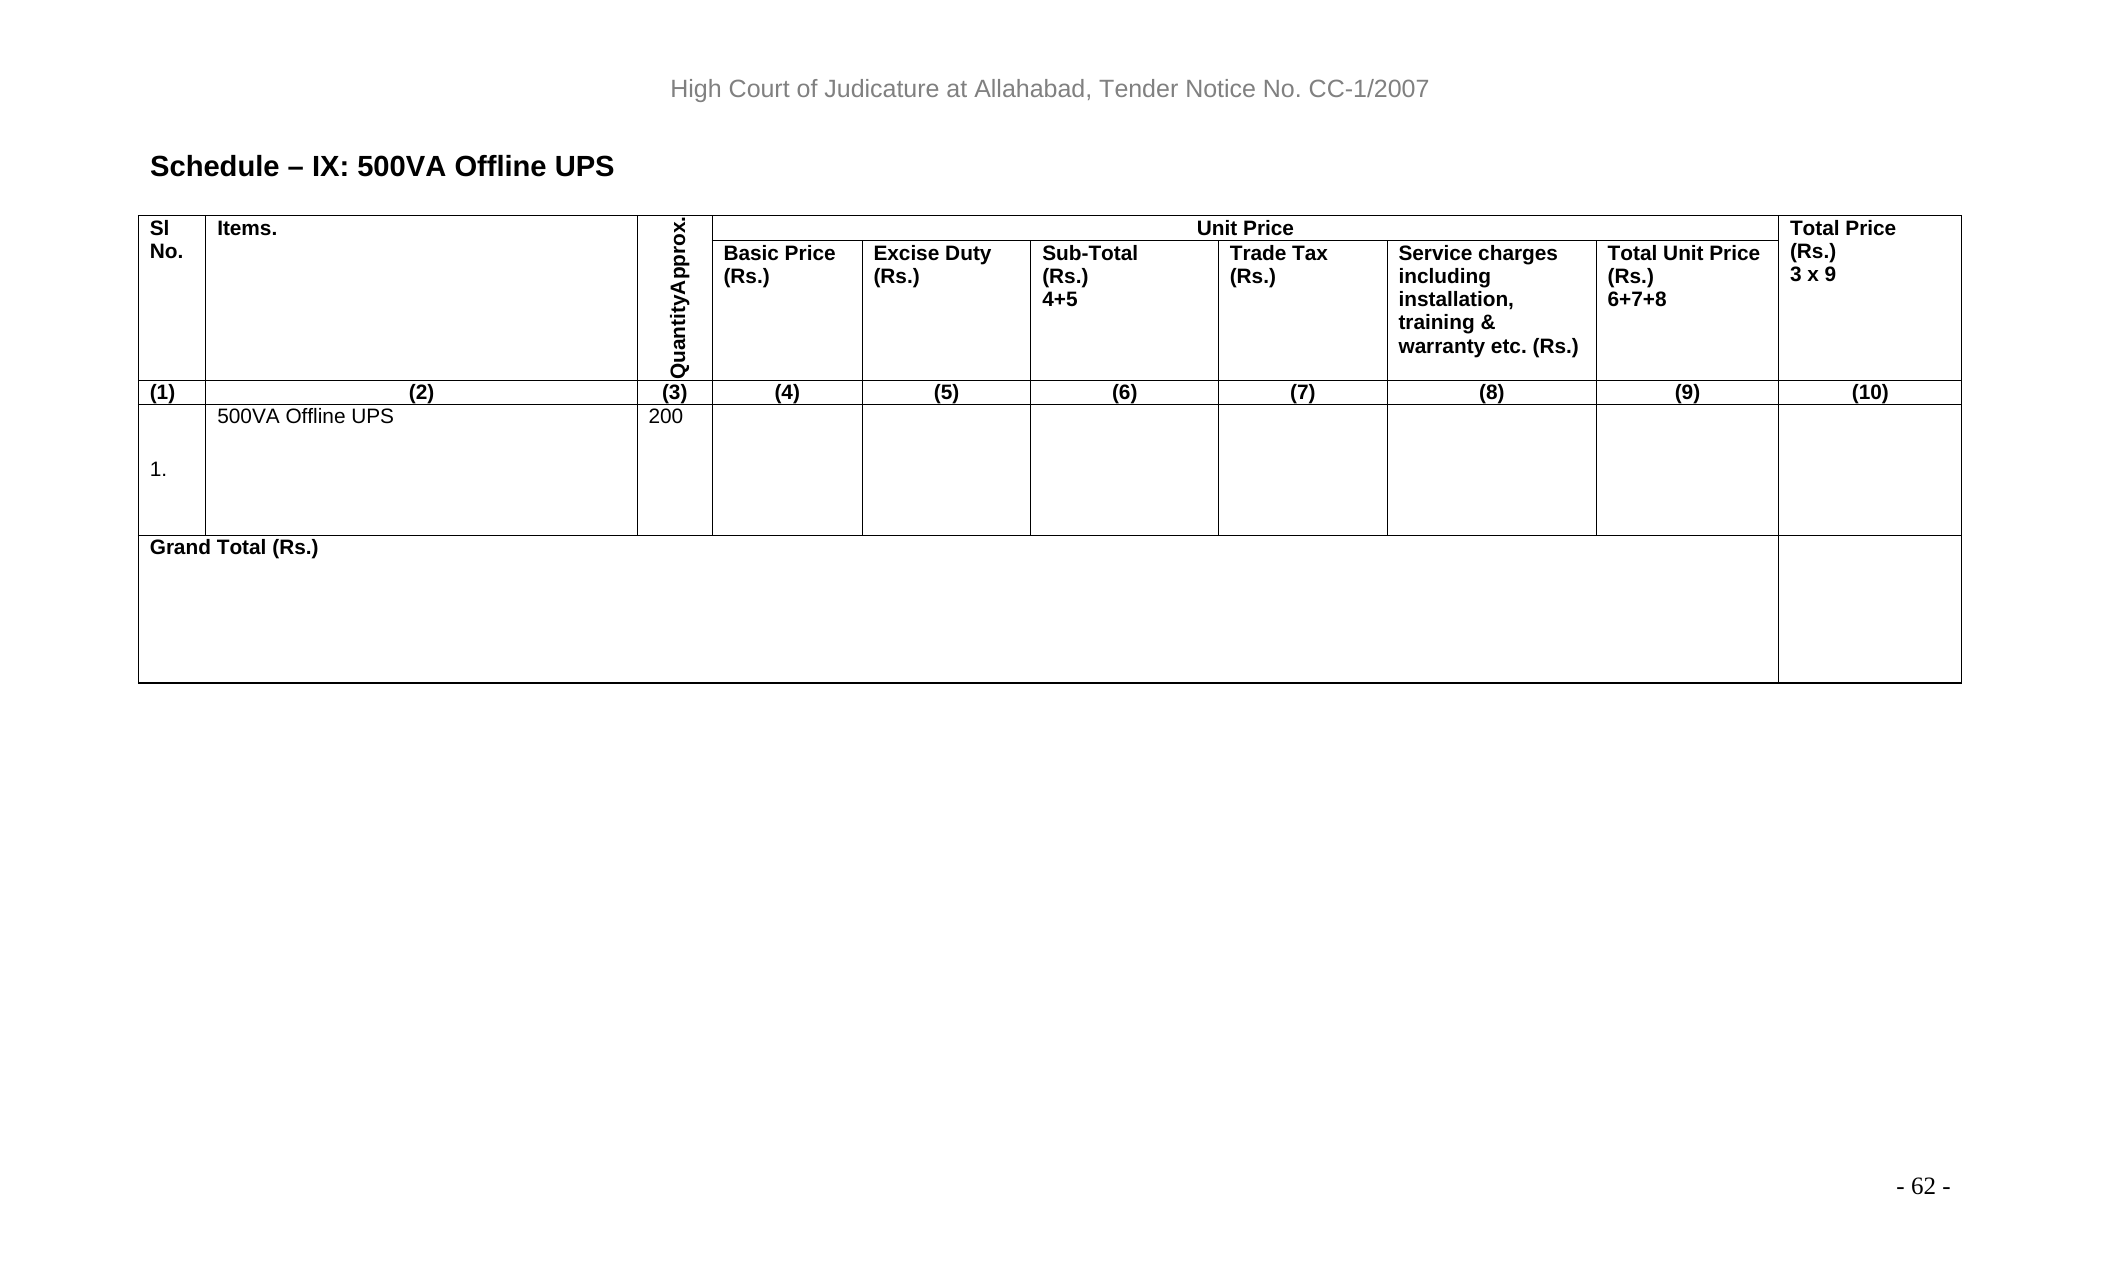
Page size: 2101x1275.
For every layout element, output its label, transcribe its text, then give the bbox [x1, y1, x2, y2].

table_cell 500VA Offline UPS [206, 405, 637, 534]
table_cell [1779, 536, 1961, 682]
table_header Unit Price [713, 216, 1778, 240]
table_cell Basic Price (Rs.) [713, 241, 862, 379]
table_cell (3) [638, 381, 712, 404]
table_header Sl No. [139, 216, 205, 379]
table_cell (9) [1597, 381, 1778, 404]
table_cell Trade Tax (Rs.) [1219, 241, 1387, 379]
table_cell (4) [713, 381, 862, 404]
table_cell (10) [1779, 381, 1961, 404]
table_cell (1) [139, 381, 205, 404]
table_cell Service charges including installation, training & warranty etc. (Rs.) [1388, 241, 1596, 379]
table_cell (2) [206, 381, 637, 404]
table_cell (5) [863, 381, 1030, 404]
table_cell (8) [1388, 381, 1596, 404]
table_cell [1031, 405, 1218, 534]
table_header Total Price (Rs.) 3 x 9 [1779, 216, 1961, 379]
table_cell [1219, 405, 1387, 534]
table_cell 1. [139, 405, 205, 534]
table_cell Excise Duty (Rs.) [863, 241, 1030, 379]
table_cell Total Unit Price (Rs.) 6+7+8 [1597, 241, 1778, 379]
table_cell Sub-Total (Rs.) 4+5 [1031, 241, 1218, 379]
text Schedule – IX: 500VA Offline UPS [150, 150, 1950, 183]
table_cell [713, 405, 862, 534]
table_cell [1388, 405, 1596, 534]
table_cell [1779, 405, 1961, 534]
table_cell (7) [1219, 381, 1387, 404]
table_cell Grand Total (Rs.) [139, 536, 1778, 682]
table_cell (6) [1031, 381, 1218, 404]
table_header Items. [206, 216, 637, 379]
table_cell [863, 405, 1030, 534]
table_header Approx. Quantity [638, 216, 712, 379]
table_cell [1597, 405, 1778, 534]
table_cell 200 [638, 405, 712, 534]
